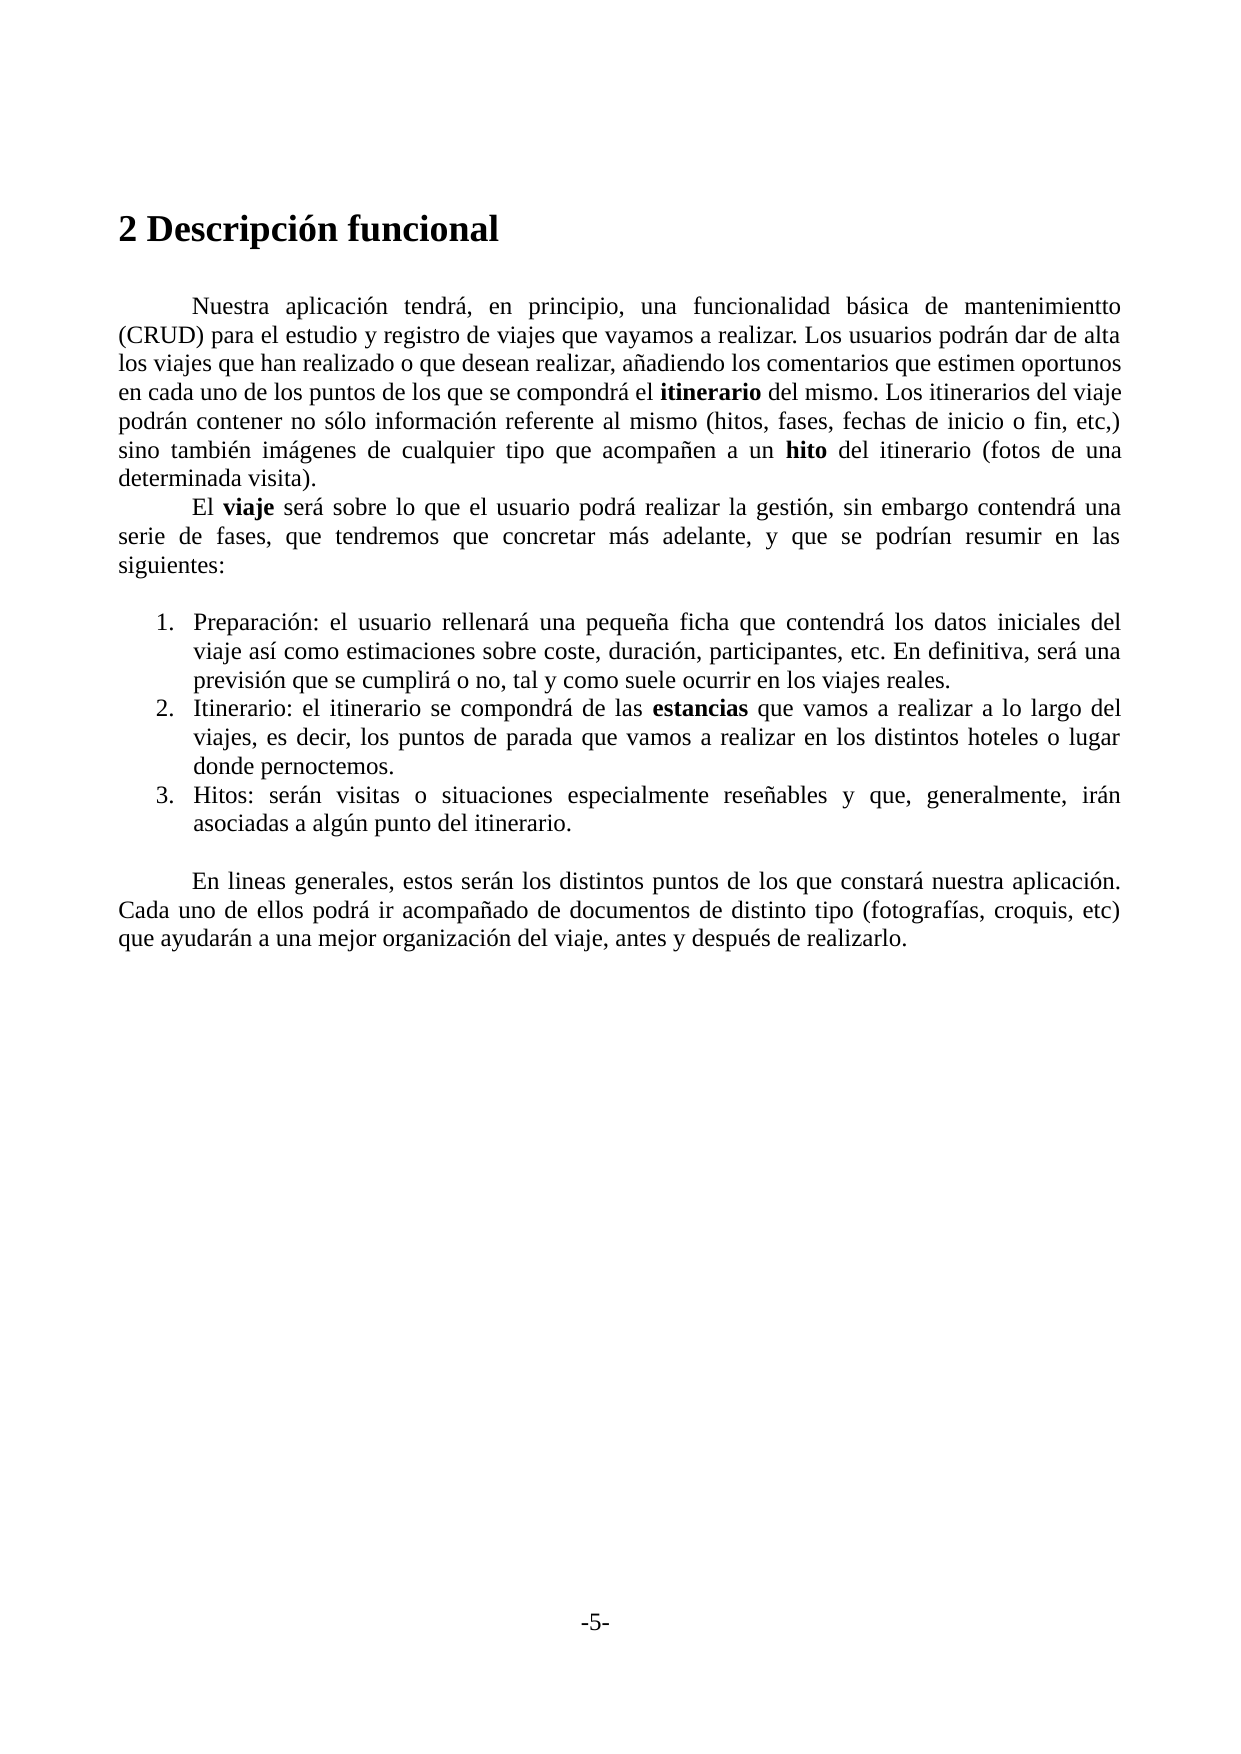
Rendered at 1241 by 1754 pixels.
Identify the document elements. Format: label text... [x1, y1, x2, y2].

text En lineas generales, estos serán los distintos puntos de los que constará nuestra aplicación. Cada uno de ellos podrá ir acompañado de documentos de distinto tipo (fotografías, croquis, etc) que ayudarán a una mejor organización del viaje, antes y después de realizarlo. [118, 866, 1122, 952]
text Nuestra aplicación tendrá, en principio, una funcionalidad básica de mantenimientto (CRUD) para el estudio y registro de viajes que vayamos a realizar. Los usuarios podrán dar de alta los viajes que han realizado o que desean realizar, añadiendo los comentarios que estimen oportunos en cada uno de los puntos de los que se compondrá el itinerario del mismo. Los itinerarios del viaje podrán contener no sólo información referente al mismo (hitos, fases, fechas de inicio o fin, etc,) sino también imágenes de cualquier tipo que acompañen a un hito del itinerario (fotos de una determinada visita). [118, 291, 1122, 492]
list Preparación: el usuario rellenará una pequeña ficha que contendrá los datos iniciales del viaje así como estimaciones sobre coste, duración, participantes, etc. En definitiva, será una previsión que se cumplirá o no, tal y como suele ocurrir en los viajes reales. [156, 607, 1122, 693]
text El viaje será sobre lo que el usuario podrá realizar la gestión, sin embargo contendrá una serie de fases, que tendremos que concretar más adelante, y que se podrían resumir en las siguientes: [118, 492, 1122, 578]
subtitle 2 Descripción funcional [118, 206, 1122, 250]
list Hitos: serán visitas o situaciones especialmente reseñables y que, generalmente, irán asociadas a algún punto del itinerario. [156, 780, 1122, 837]
list Itinerario: el itinerario se compondrá de las estancias que vamos a realizar a lo largo del viajes, es decir, los puntos de parada que vamos a realizar en los distintos hoteles o lugar donde pernoctemos. [156, 693, 1122, 780]
